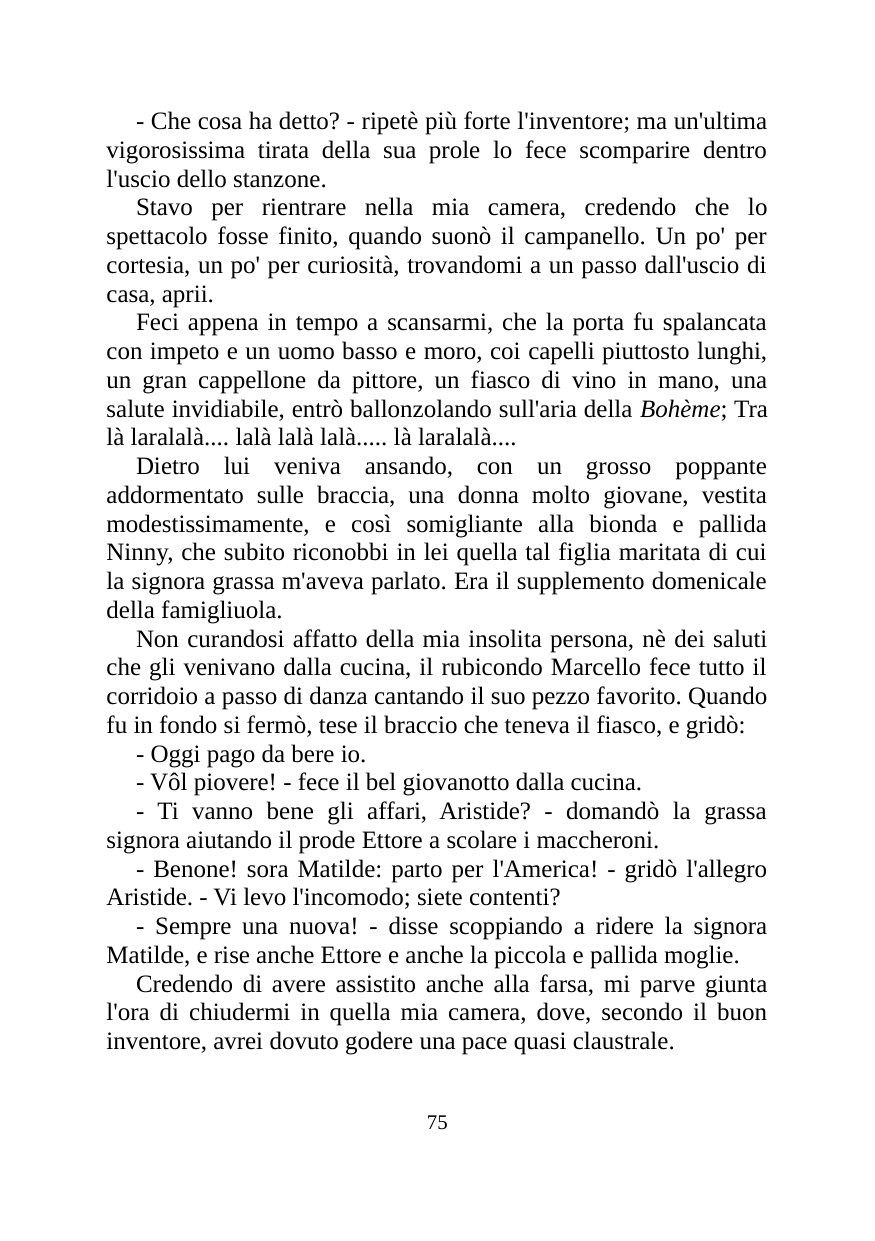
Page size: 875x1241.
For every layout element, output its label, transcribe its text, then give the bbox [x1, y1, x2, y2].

text Credendo di avere assistito anche alla farsa, mi parve giunta l'ora di chiudermi in quella mia camera, dove, secondo il buon inventore, avrei dovuto godere una pace quasi claustrale. [106, 969, 768, 1055]
text Dietro lui veniva ansando, con un grosso poppante addormentato sulle braccia, una donna molto giovane, vestita modestissimamente, e così somigliante alla bionda e pallida Ninny, che subito riconobbi in lei quella tal figlia maritata di cui la signora grassa m'aveva parlato. Era il supplemento domenicale della famigliuola. [106, 451, 768, 624]
text Stavo per rientrare nella mia camera, credendo che lo spettacolo fosse finito, quando suonò il campanello. Un po' per cortesia, un po' per curiosità, trovandomi a un passo dall'uscio di casa, aprii. [106, 192, 768, 307]
text - Benone! sora Matilde: parto per l'America! - gridò l'allegro Aristide. - Vi levo l'incomodo; siete contenti? [106, 854, 768, 911]
text Feci appena in tempo a scansarmi, che la porta fu spalancata con impeto e un uomo basso e moro, coi capelli piuttosto lunghi, un gran cappellone da pittore, un fiasco di vino in mano, una salute invidiabile, entrò ballonzolando sull'aria della Bohème; Tra là laralalà.... lalà lalà lalà..... là laralalà.... [106, 307, 768, 451]
text - Ti vanno bene gli affari, Aristide? - domandò la grassa signora aiutando il prode Ettore a scolare i maccheroni. [106, 796, 768, 854]
text - Sempre una nuova! - disse scoppiando a ridere la signora Matilde, e rise anche Ettore e anche la piccola e pallida moglie. [106, 911, 768, 969]
text - Oggi pago da bere io. [106, 739, 768, 767]
text Non curandosi affatto della mia insolita persona, nè dei saluti che gli venivano dalla cucina, il rubicondo Marcello fece tutto il corridoio a passo di danza cantando il suo pezzo favorito. Quando fu in fondo si fermò, tese il braccio che teneva il fiasco, e gridò: [106, 624, 768, 739]
text - Vôl piovere! - fece il bel giovanotto dalla cucina. [106, 767, 768, 796]
text - Che cosa ha detto? - ripetè più forte l'inventore; ma un'ultima vigorosissima tirata della sua prole lo fece scomparire dentro l'uscio dello stanzone. [106, 106, 768, 192]
